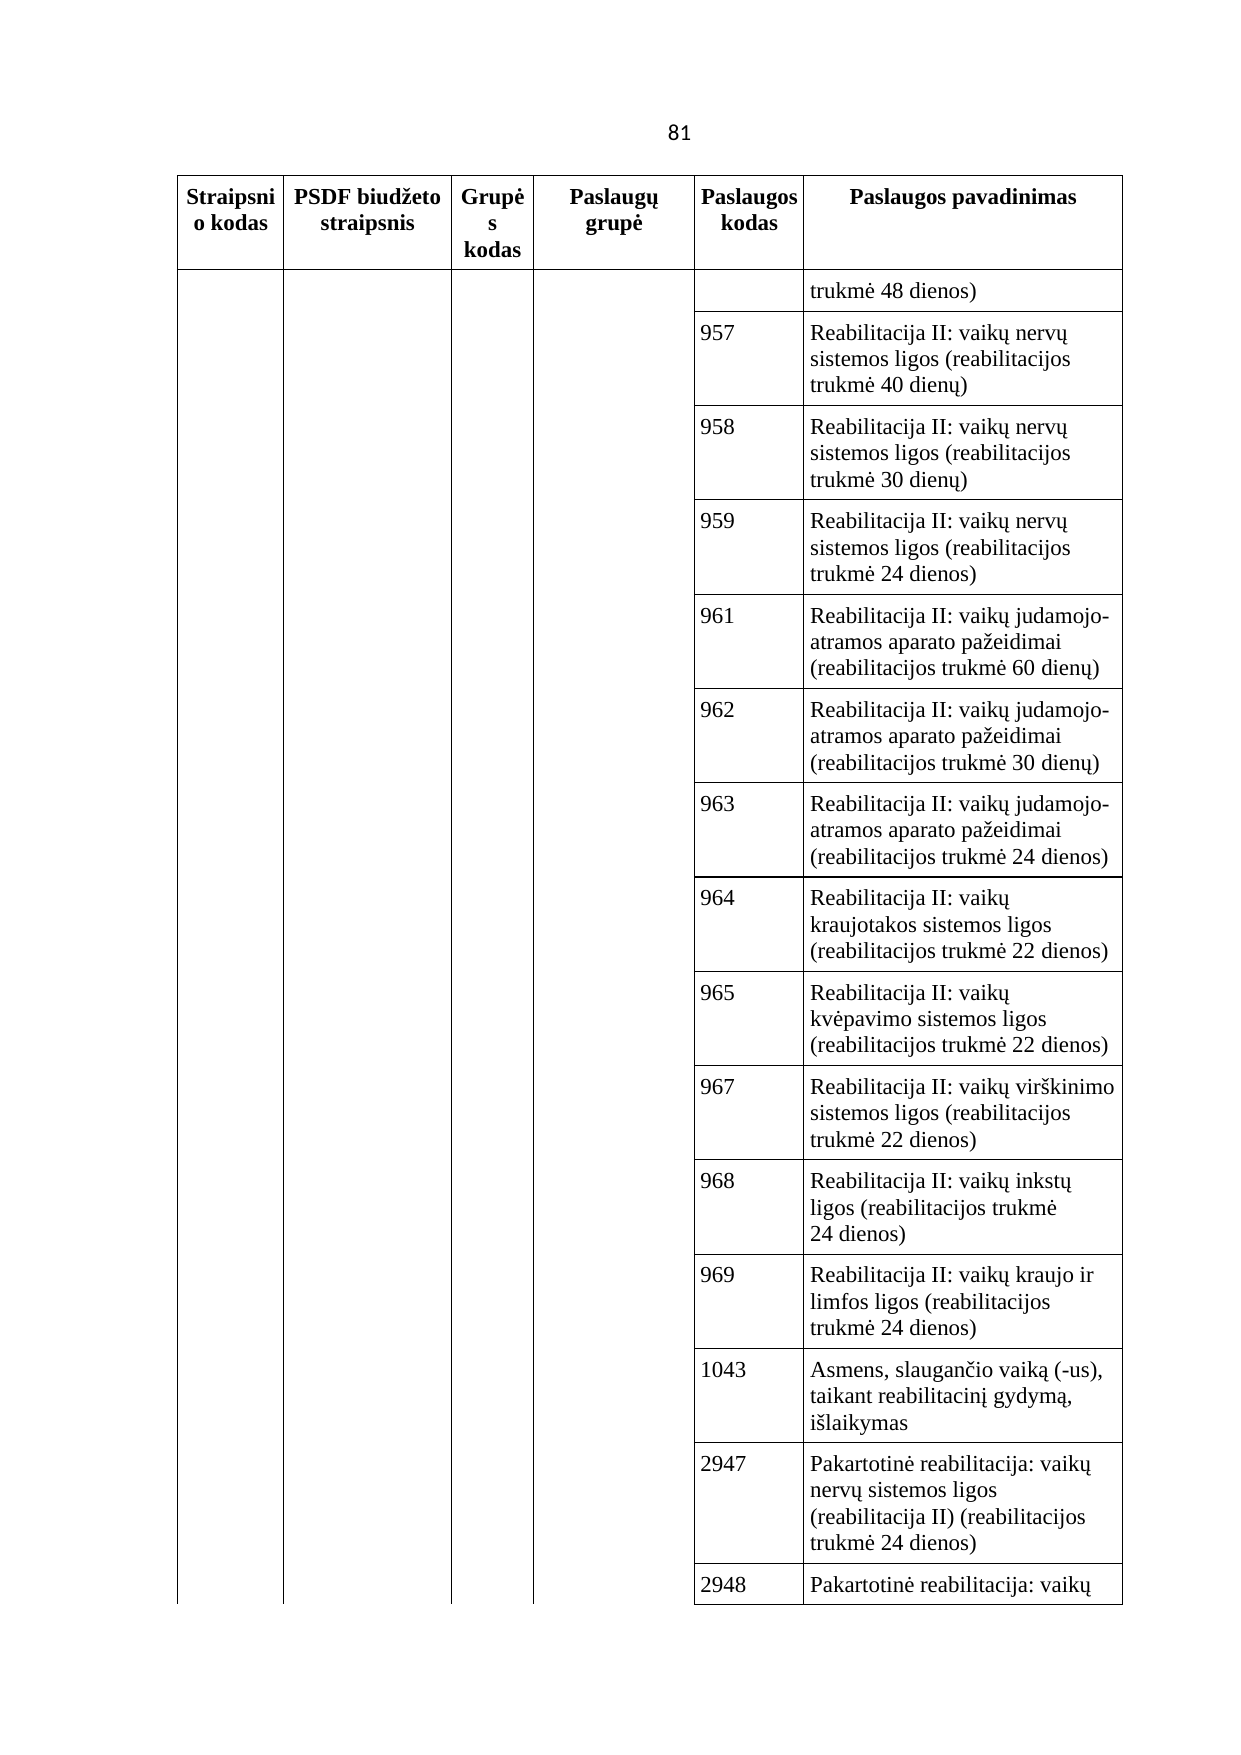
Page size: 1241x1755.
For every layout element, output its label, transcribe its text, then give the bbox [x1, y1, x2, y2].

table_cell [284, 688, 451, 782]
table_header Paslaugų grupė [534, 176, 694, 269]
table_cell [452, 1159, 533, 1253]
table_cell Reabilitacija II: vaikų judamojo-atramos aparato pažeidimai (reabilitacijos trukmė 30 dienų) [804, 689, 1122, 782]
table_cell 2947 [695, 1443, 803, 1563]
table_cell [178, 1563, 283, 1604]
table_cell [534, 1159, 694, 1253]
table_cell trukmė 48 dienos) [804, 270, 1122, 311]
table_cell [452, 270, 533, 311]
table_cell [534, 1348, 694, 1442]
table_cell 962 [695, 689, 803, 782]
table_cell [178, 1065, 283, 1159]
table_cell [534, 594, 694, 688]
table_cell 961 [695, 595, 803, 688]
table_cell [178, 311, 283, 405]
table_cell [284, 1254, 451, 1348]
table_cell Asmens, slaugančio vaiką (-us), taikant reabilitacinį gydymą, išlaikymas [804, 1349, 1122, 1442]
table_cell 969 [695, 1255, 803, 1348]
table_cell [178, 270, 283, 311]
table_header Paslaugos kodas [695, 176, 803, 269]
table_cell [452, 1065, 533, 1159]
table_cell [178, 405, 283, 499]
table_header PSDF biudžeto straipsnis [284, 176, 451, 269]
table_header Paslaugos pavadinimas [804, 176, 1122, 269]
table_cell [178, 688, 283, 782]
table_cell [178, 971, 283, 1065]
table_cell [452, 311, 533, 405]
table_cell [534, 499, 694, 593]
table_cell 959 [695, 500, 803, 593]
table_cell [178, 1442, 283, 1563]
table_cell [452, 1254, 533, 1348]
table_cell 2948 [695, 1564, 803, 1604]
table_cell [534, 1065, 694, 1159]
table_cell [534, 405, 694, 499]
table_cell Reabilitacija II: vaikų kraujotakos sistemos ligos (reabilitacijos trukmė 22 dienos) [804, 878, 1122, 971]
table_cell [178, 1159, 283, 1253]
table_cell [452, 405, 533, 499]
table_cell [284, 1159, 451, 1253]
table_cell [534, 1254, 694, 1348]
table_cell [178, 876, 283, 971]
table_cell Reabilitacija II: vaikų virškinimo sistemos ligos (reabilitacijos trukmė 22 dienos) [804, 1066, 1122, 1159]
table_cell Pakartotinė reabilitacija: vaikų [804, 1564, 1122, 1604]
table_cell [284, 971, 451, 1065]
table_cell [284, 1065, 451, 1159]
table_cell [695, 270, 803, 311]
table_cell Reabilitacija II: vaikų kvėpavimo sistemos ligos (reabilitacijos trukmė 22 dienos) [804, 972, 1122, 1065]
table_cell [452, 1348, 533, 1442]
table_cell Reabilitacija II: vaikų inkstų ligos (reabilitacijos trukmė 24 dienos) [804, 1160, 1122, 1253]
table_cell 957 [695, 312, 803, 405]
table_cell [534, 688, 694, 782]
table_cell 1043 [695, 1349, 803, 1442]
table_cell 964 [695, 878, 803, 971]
table_cell [534, 971, 694, 1065]
table_cell [534, 270, 694, 311]
table_cell [178, 1348, 283, 1442]
table_cell [452, 782, 533, 876]
table_cell Reabilitacija II: vaikų judamojo-atramos aparato pažeidimai (reabilitacijos trukmė 60 dienų) [804, 595, 1122, 688]
table_cell Reabilitacija II: vaikų nervų sistemos ligos (reabilitacijos trukmė 24 dienos) [804, 500, 1122, 593]
table_cell [284, 1348, 451, 1442]
table_header Straipsnio kodas [178, 176, 283, 269]
table_cell [284, 1442, 451, 1563]
table_cell [534, 782, 694, 876]
table_cell Pakartotinė reabilitacija: vaikų nervų sistemos ligos (reabilitacija II) (reabilitacijos trukmė 24 dienos) [804, 1443, 1122, 1563]
table_cell 968 [695, 1160, 803, 1253]
table_cell [534, 311, 694, 405]
table_cell [178, 499, 283, 593]
table_cell [178, 782, 283, 876]
table_cell [284, 1563, 451, 1604]
table_cell Reabilitacija II: vaikų nervų sistemos ligos (reabilitacijos trukmė 40 dienų) [804, 312, 1122, 405]
table_cell [284, 499, 451, 593]
table_cell [284, 405, 451, 499]
table_cell [452, 876, 533, 971]
table_cell [452, 594, 533, 688]
table_cell [452, 1442, 533, 1563]
table_cell 967 [695, 1066, 803, 1159]
table_cell [284, 876, 451, 971]
table_header Grupės kodas [452, 176, 533, 269]
table_cell [534, 1563, 694, 1604]
table_cell [452, 971, 533, 1065]
table_cell [284, 782, 451, 876]
table_cell [452, 499, 533, 593]
table_cell [284, 311, 451, 405]
table_cell Reabilitacija II: vaikų kraujo ir limfos ligos (reabilitacijos trukmė 24 dienos) [804, 1255, 1122, 1348]
table_cell [284, 270, 451, 311]
table_cell [534, 876, 694, 971]
table_cell Reabilitacija II: vaikų nervų sistemos ligos (reabilitacijos trukmė 30 dienų) [804, 406, 1122, 499]
table_cell [534, 1442, 694, 1563]
table_cell 965 [695, 972, 803, 1065]
table_cell [452, 688, 533, 782]
table_cell Reabilitacija II: vaikų judamojo-atramos aparato pažeidimai (reabilitacijos trukmė 24 dienos) [804, 783, 1122, 876]
table_cell [452, 1563, 533, 1604]
table_cell 963 [695, 783, 803, 876]
table_cell [178, 594, 283, 688]
table_cell [178, 1254, 283, 1348]
table_cell [284, 594, 451, 688]
table_cell 958 [695, 406, 803, 499]
